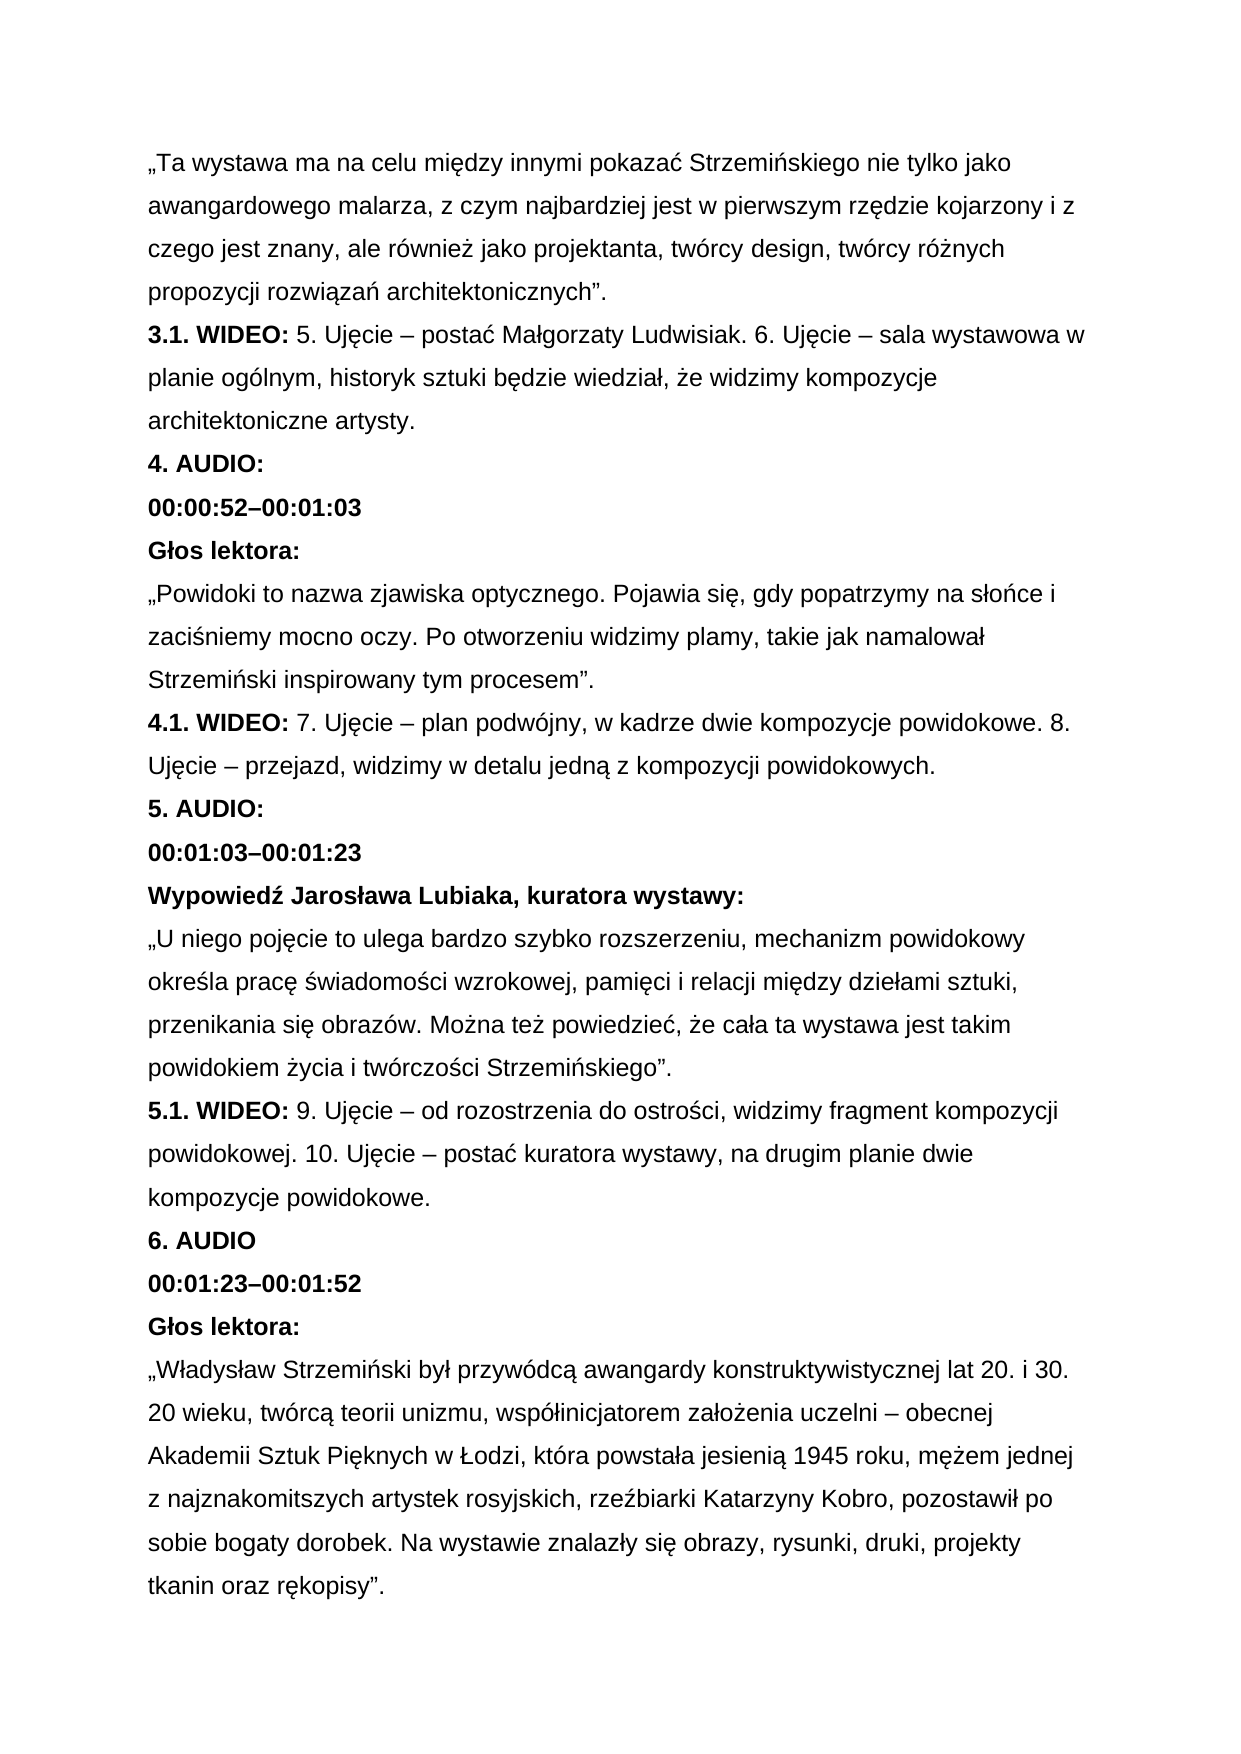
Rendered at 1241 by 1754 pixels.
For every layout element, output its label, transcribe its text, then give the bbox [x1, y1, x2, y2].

text „Powidoki to nazwa zjawiska optycznego. Pojawia się, gdy popatrzymy na słońce i zaciśniemy mocno oczy. Po otworzeniu widzimy plamy, takie jak namalował Strzemiński inspirowany tym procesem”. [148, 579, 1093, 694]
text Głos lektora: [148, 1312, 1093, 1341]
text 5. AUDIO: [148, 794, 1093, 823]
text 3.1. WIDEO: 5. Ujęcie – postać Małgorzaty Ludwisiak. 6. Ujęcie – sala wystawowa w planie ogólnym, historyk sztuki będzie wiedział, że widzimy kompozycje architektoniczne artysty. [148, 320, 1093, 435]
text 00:01:03–00:01:23 [148, 838, 1093, 866]
text 4. AUDIO: [148, 449, 1093, 478]
text 00:01:23–00:01:52 [148, 1269, 1093, 1298]
text Wypowiedź Jarosława Lubiaka, kuratora wystawy: [148, 881, 1093, 909]
text 00:00:52–00:01:03 [148, 493, 1093, 521]
text 6. AUDIO [148, 1226, 1093, 1254]
text 5.1. WIDEO: 9. Ujęcie – od rozostrzenia do ostrości, widzimy fragment kompozycji powidokowej. 10. Ujęcie – postać kuratora wystawy, na drugim planie dwie kompozycje powidokowe. [148, 1096, 1093, 1211]
text 4.1. WIDEO: 7. Ujęcie – plan podwójny, w kadrze dwie kompozycje powidokowe. 8. Ujęcie – przejazd, widzimy w detalu jedną z kompozycji powidokowych. [148, 708, 1093, 780]
text Głos lektora: [148, 536, 1093, 564]
text „Ta wystawa ma na celu między innymi pokazać Strzemińskiego nie tylko jako awangardowego malarza, z czym najbardziej jest w pierwszym rzędzie kojarzony i z czego jest znany, ale również jako projektanta, twórcy design, twórcy różnych propozycji rozwiązań architektonicznych”. [148, 148, 1093, 306]
text „U niego pojęcie to ulega bardzo szybko rozszerzeniu, mechanizm powidokowy określa pracę świadomości wzrokowej, pamięci i relacji między dziełami sztuki, przenikania się obrazów. Można też powiedzieć, że cała ta wystawa jest takim powidokiem życia i twórczości Strzemińskiego”. [148, 924, 1093, 1082]
text „Władysław Strzemiński był przywódcą awangardy konstruktywistycznej lat 20. i 30. 20 wieku, twórcą teorii unizmu, współinicjatorem założenia uczelni – obecnej Akademii Sztuk Pięknych w Łodzi, która powstała jesienią 1945 roku, mężem jednej z najznakomitszych artystek rosyjskich, rzeźbiarki Katarzyny Kobro, pozostawił po sobie bogaty dorobek. Na wystawie znalazły się obrazy, rysunki, druki, projekty tkanin oraz rękopisy”. [148, 1355, 1093, 1599]
